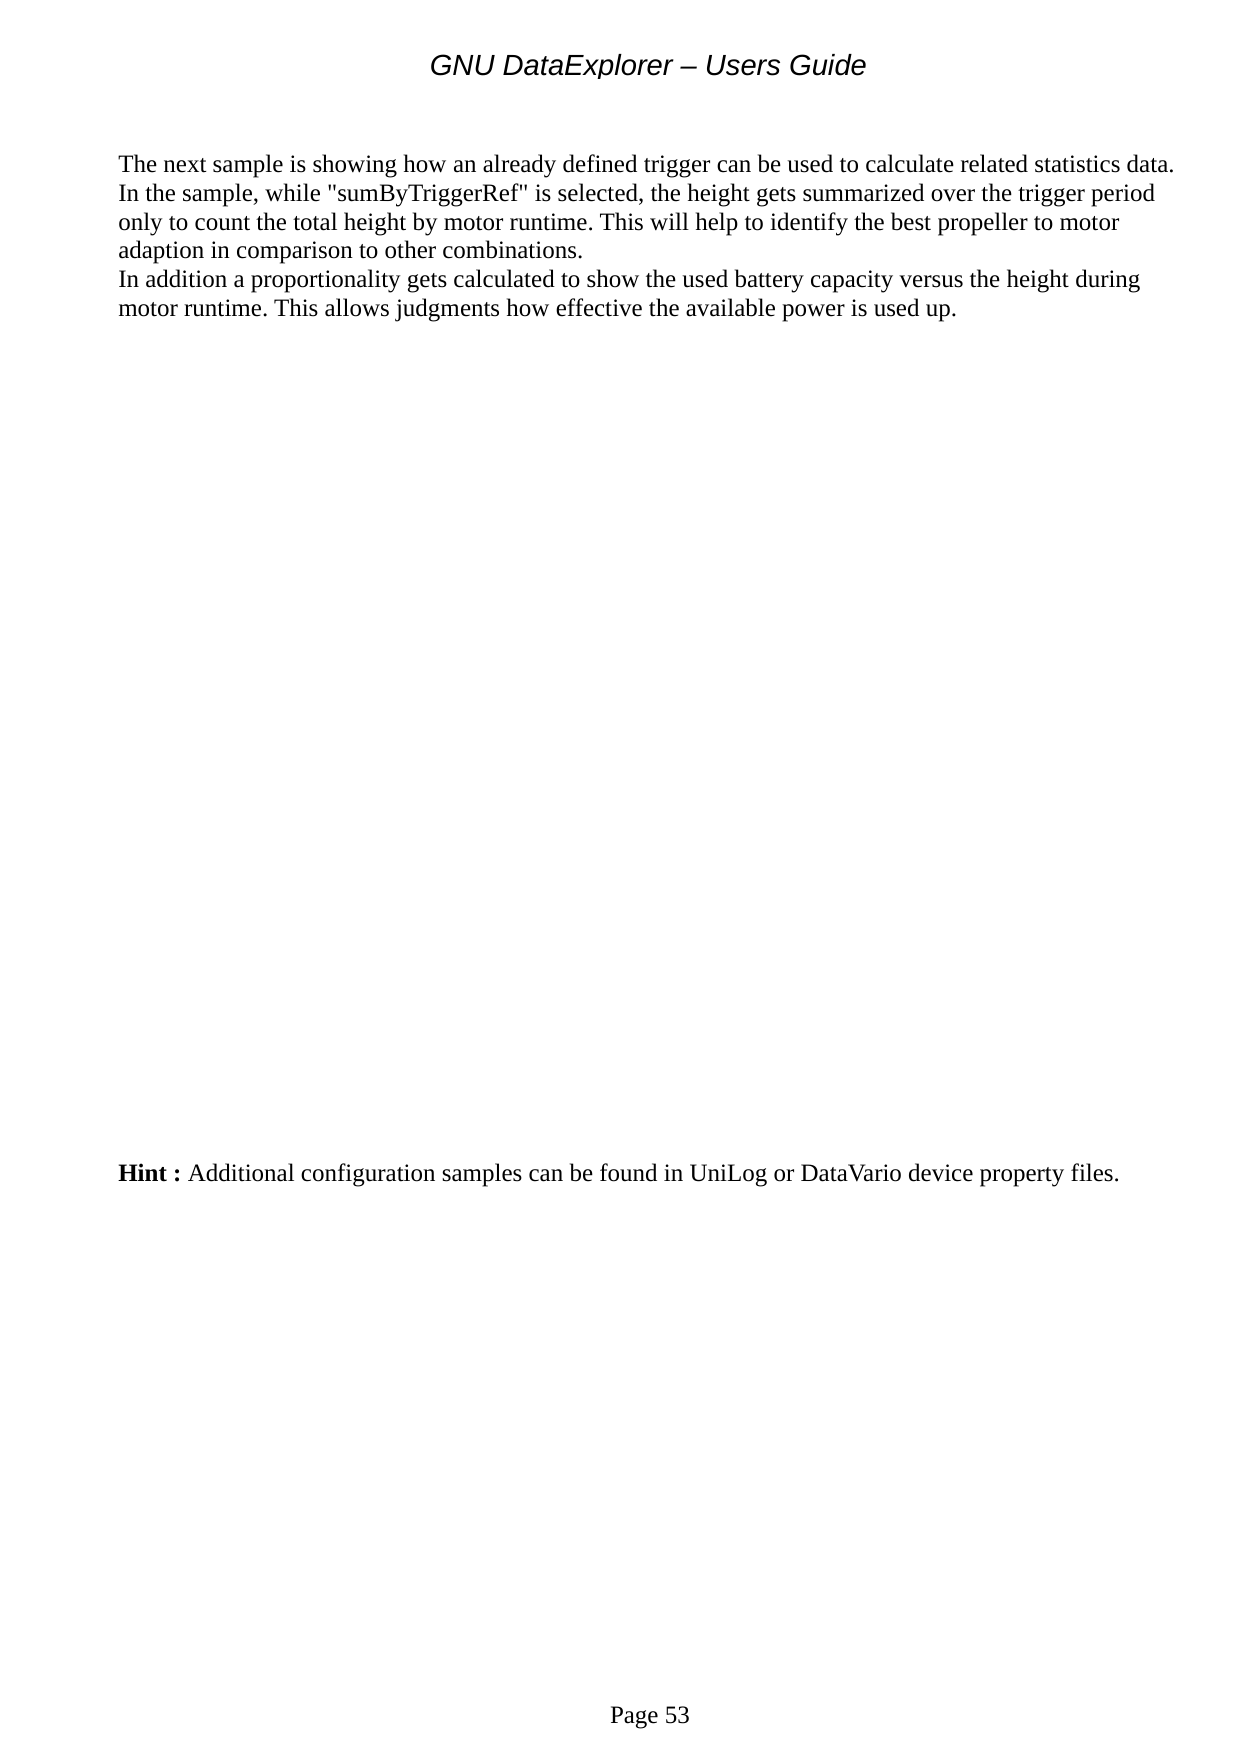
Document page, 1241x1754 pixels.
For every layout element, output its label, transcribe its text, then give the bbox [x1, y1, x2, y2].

text The next sample is showing how an already defined trigger can be used to calculate related statistics data. In the sample, while "sumByTriggerRef" is selected, the height gets summarized over the trigger period only to count the total height by motor runtime. This will help to identify the best propeller to motor adaption in comparison to other combinations. In addition a proportionality gets calculated to show the used battery capacity versus the height during motor runtime. This allows judgments how effective the available power is used up. [118, 149, 1181, 322]
text Hint : Additional configuration samples can be found in UniLog or DataVario device property files. [118, 334, 1181, 1187]
